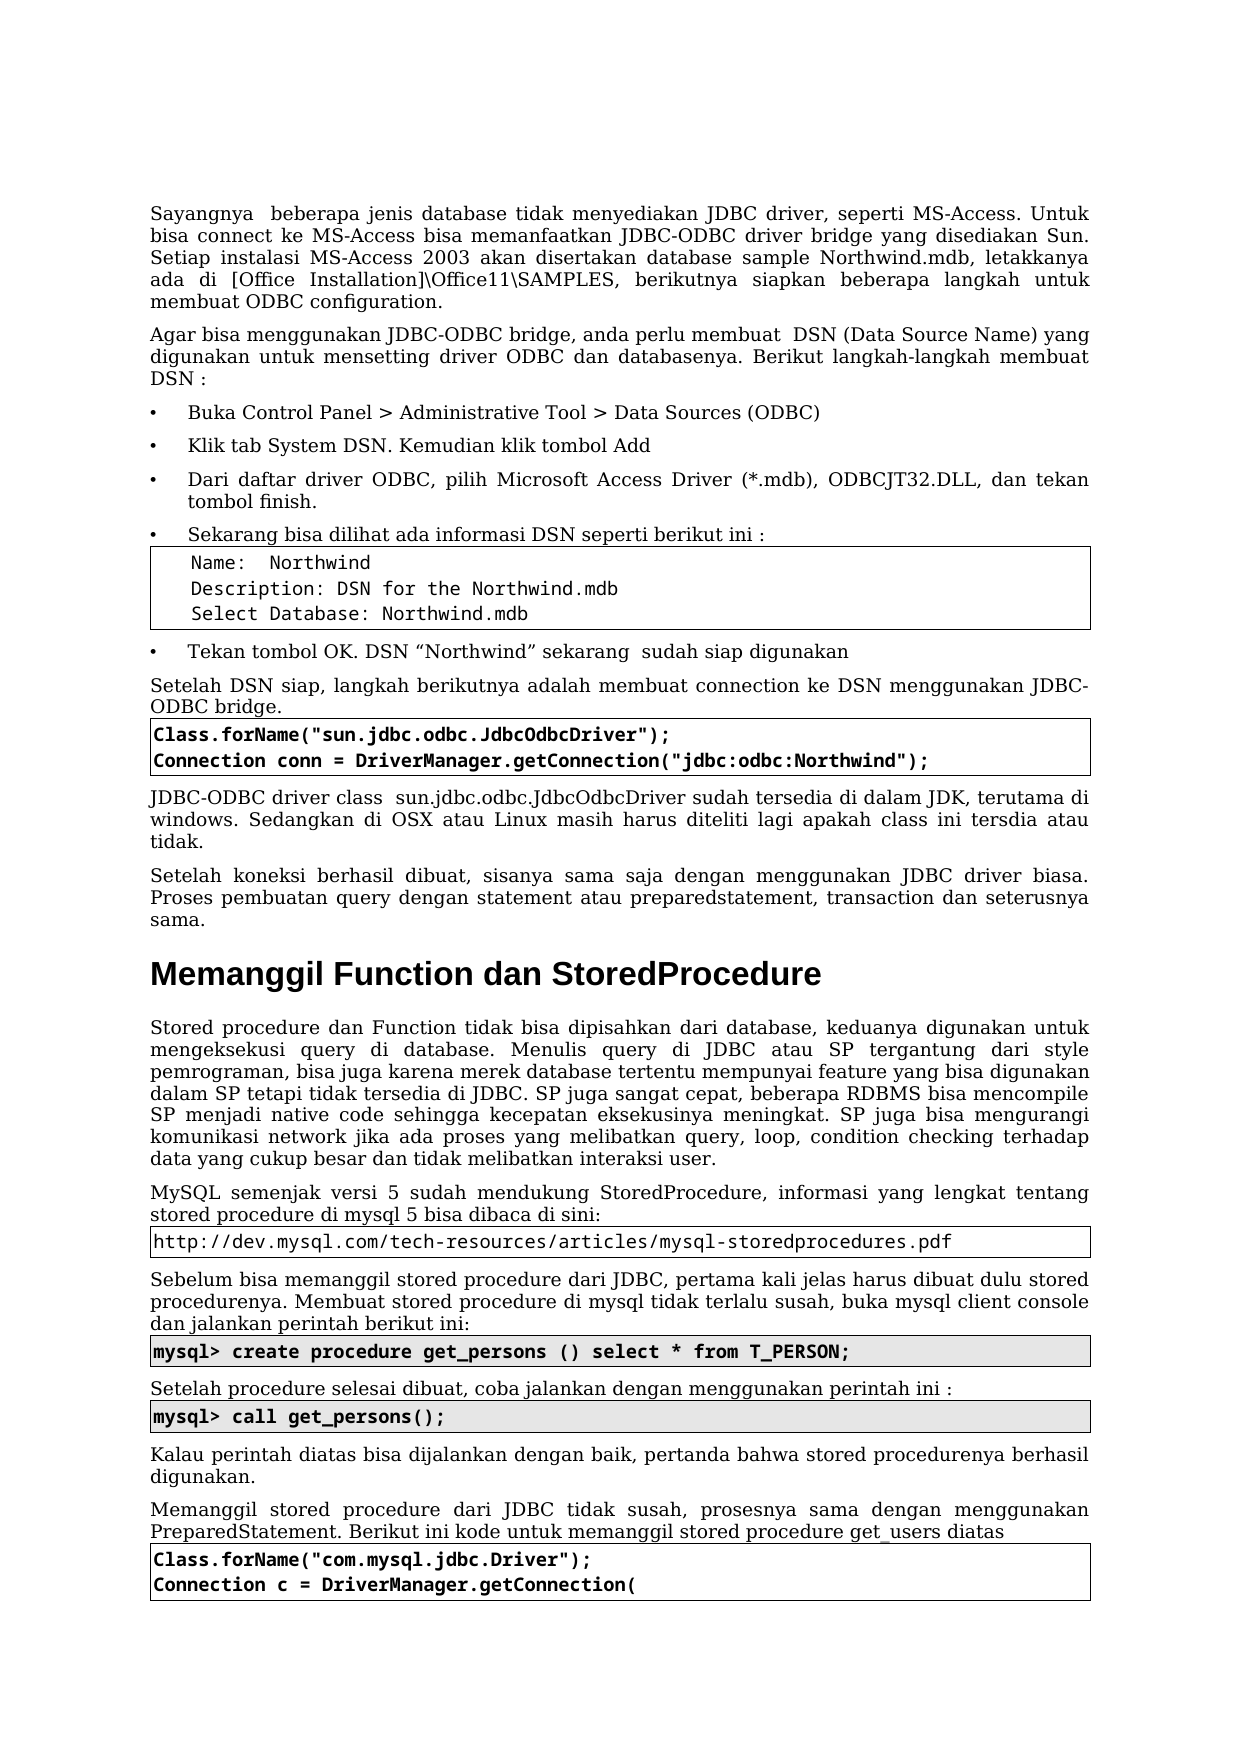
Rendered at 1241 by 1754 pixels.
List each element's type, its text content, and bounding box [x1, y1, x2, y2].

text Setelah koneksi berhasil dibuat, sisanya sama saja dengan menggunakan JDBC driver biasa. Proses pembuatan query dengan statement atau preparedstatement, transaction dan seterusnya sama. [150, 865, 1091, 930]
text http://dev.mysql.com/tech-resources/articles/mysql-storedprocedures.pdf [151, 1227, 1090, 1257]
list Buka Control Panel > Administrative Tool > Data Sources (ODBC) [150, 402, 1091, 423]
text Agar bisa menggunakan JDBC-ODBC bridge, anda perlu membuat DSN (Data Source Name) yang digunakan untuk mensetting driver ODBC dan databasenya. Berikut langkah-langkah membuat DSN : [150, 324, 1091, 390]
text Stored procedure dan Function tidak bisa dipisahkan dari database, keduanya digunakan untuk mengeksekusi query di database. Menulis query di JDBC atau SP tergantung dari style pemrograman, bisa juga karena merek database tertentu mempunyai feature yang bisa digunakan dalam SP tetapi tidak tersedia di JDBC. SP juga sangat cepat, beberapa RDBMS bisa mencompile SP menjadi native code sehingga kecepatan eksekusinya meningkat. SP juga bisa mengurangi komunikasi network jika ada proses yang melibatkan query, loop, condition checking terhadap data yang cukup besar dan tidak melibatkan interaksi user. [150, 1017, 1091, 1170]
list Name: Northwind [151, 547, 1090, 572]
text Connection c = DriverManager.getConnection( [151, 1568, 1090, 1600]
list Select Database: Northwind.mdb [151, 597, 1090, 629]
text Setelah procedure selesai dibuat, coba jalankan dengan menggunakan perintah ini : [150, 1378, 1091, 1400]
subtitle Memanggil Function dan StoredProcedure [150, 955, 1091, 993]
list Tekan tombol OK. DSN “Northwind” sekarang sudah siap digunakan [150, 641, 1091, 663]
list Dari daftar driver ODBC, pilih Microsoft Access Driver (*.mdb), ODBCJT32.DLL, dan tekan tombol finish. [150, 469, 1091, 513]
text Kalau perintah diatas bisa dijalankan dengan baik, pertanda bahwa stored procedurenya berhasil digunakan. [150, 1444, 1091, 1487]
text Memanggil stored procedure dari JDBC tidak susah, prosesnya sama dengan menggunakan PreparedStatement. Berikut ini kode untuk memanggil stored procedure get_users diatas [150, 1499, 1091, 1543]
text JDBC-ODBC driver class sun.jdbc.odbc.JdbcOdbcDriver sudah tersedia di dalam JDK, terutama di windows. Sedangkan di OSX atau Linux masih harus diteliti lagi apakah class ini tersdia atau tidak. [150, 787, 1091, 853]
text Class.forName("sun.jdbc.odbc.JdbcOdbcDriver"); [151, 719, 1090, 744]
text mysql> call get_persons(); [151, 1401, 1090, 1432]
text Connection conn = DriverManager.getConnection("jdbc:odbc:Northwind"); [151, 744, 1090, 775]
text Class.forName("com.mysql.jdbc.Driver"); [151, 1544, 1090, 1568]
text Sebelum bisa memanggil stored procedure dari JDBC, pertama kali jelas harus dibuat dulu stored procedurenya. Membuat stored procedure di mysql tidak terlalu susah, buka mysql client console dan jalankan perintah berikut ini: [150, 1269, 1091, 1335]
list Sekarang bisa dilihat ada informasi DSN seperti berikut ini : [150, 524, 1091, 546]
text Setelah DSN siap, langkah berikutnya adalah membuat connection ke DSN menggunakan JDBC-ODBC bridge. [150, 674, 1091, 718]
text Sayangnya beberapa jenis database tidak menyediakan JDBC driver, seperti MS-Access. Untuk bisa connect ke MS-Access bisa memanfaatkan JDBC-ODBC driver bridge yang disediakan Sun. Setiap instalasi MS-Access 2003 akan disertakan database sample Northwind.mdb, letakkanya ada di [Office Installation]\Office11\SAMPLES, berikutnya siapkan beberapa langkah untuk membuat ODBC configuration. [150, 203, 1091, 312]
text mysql> create procedure get_persons () select * from T_PERSON; [151, 1336, 1090, 1366]
list Klik tab System DSN. Kemudian klik tombol Add [150, 435, 1091, 457]
list Description: DSN for the Northwind.mdb [151, 572, 1090, 597]
text MySQL semenjak versi 5 sudah mendukung StoredProcedure, informasi yang lengkat tentang stored procedure di mysql 5 bisa dibaca di sini: [150, 1182, 1091, 1226]
